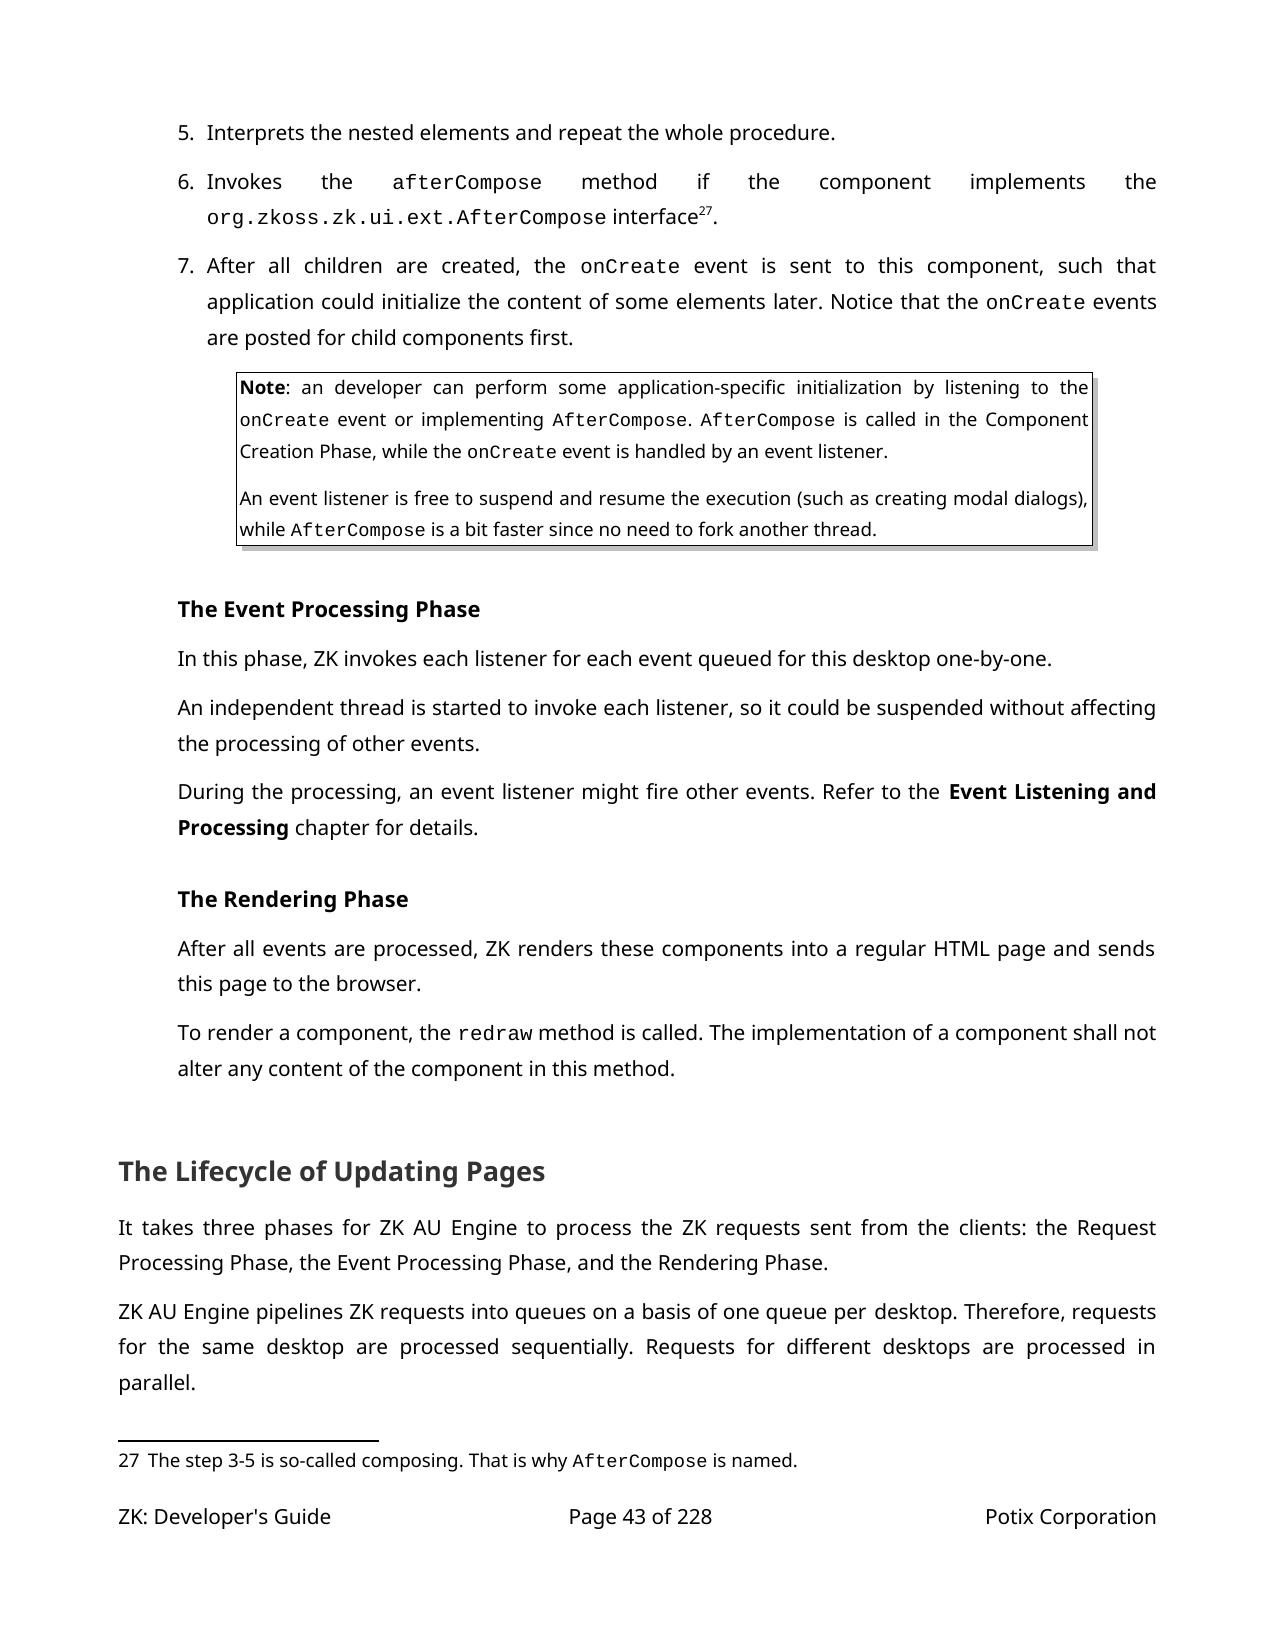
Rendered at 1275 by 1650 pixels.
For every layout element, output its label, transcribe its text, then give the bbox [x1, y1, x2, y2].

text It takes three phases for ZK AU Engine to process the ZK requests sent from the clients: the Request Processing Phase, the Event Processing Phase, and the Rendering Phase. [118, 1213, 1157, 1277]
subtitle The Event Processing Phase [177, 594, 1157, 624]
subtitle The Lifecycle of Updating Pages [118, 1153, 1157, 1189]
text An event listener is free to suspend and resume the execution (such as creating modal dialogs), while AfterCompose is a bit faster since no need to fork another thread. [237, 482, 1092, 545]
text ZK AU Engine pipelines ZK requests into queues on a basis of one queue per desktop. Therefore, requests for the same desktop are processed sequentially. Requests for different desktops are processed in parallel. [118, 1297, 1157, 1396]
text Note: an developer can perform some application-specific initialization by listening to the onCreate event or implementing AfterCompose. AfterCompose is called in the Component Creation Phase, while the onCreate event is handled by an event listener. [237, 373, 1092, 464]
text After all events are processed, ZK renders these components into a regular HTML page and sends this page to the browser. [177, 934, 1157, 997]
list Interprets the nested elements and repeat the whole procedure. [177, 118, 1157, 146]
list After all children are created, the onCreate event is sent to this component, such that application could initialize the content of some elements later. Notice that the onCreate events are posted for child components first. [177, 252, 1157, 351]
text During the processing, an event listener might fire other events. Refer to the Event Listening and Processing chapter for details. [177, 777, 1157, 841]
text To render a component, the redraw method is called. The implementation of a component shall not alter any content of the component in this method. [177, 1018, 1157, 1082]
list Invokes the afterCompose method if the component implements the org.zkoss.zk.ui.ext.AfterCompose interface. [177, 167, 1157, 231]
subtitle The Rendering Phase [177, 883, 1157, 913]
text In this phase, ZK invokes each listener for each event queued for this desktop one-by-one. [177, 644, 1157, 673]
text An independent thread is started to invoke each listener, so it could be suspended without affecting the processing of other events. [177, 693, 1157, 757]
list The step 3-5 is so-called composing. That is why AfterCompose is named. [118, 1447, 1157, 1473]
